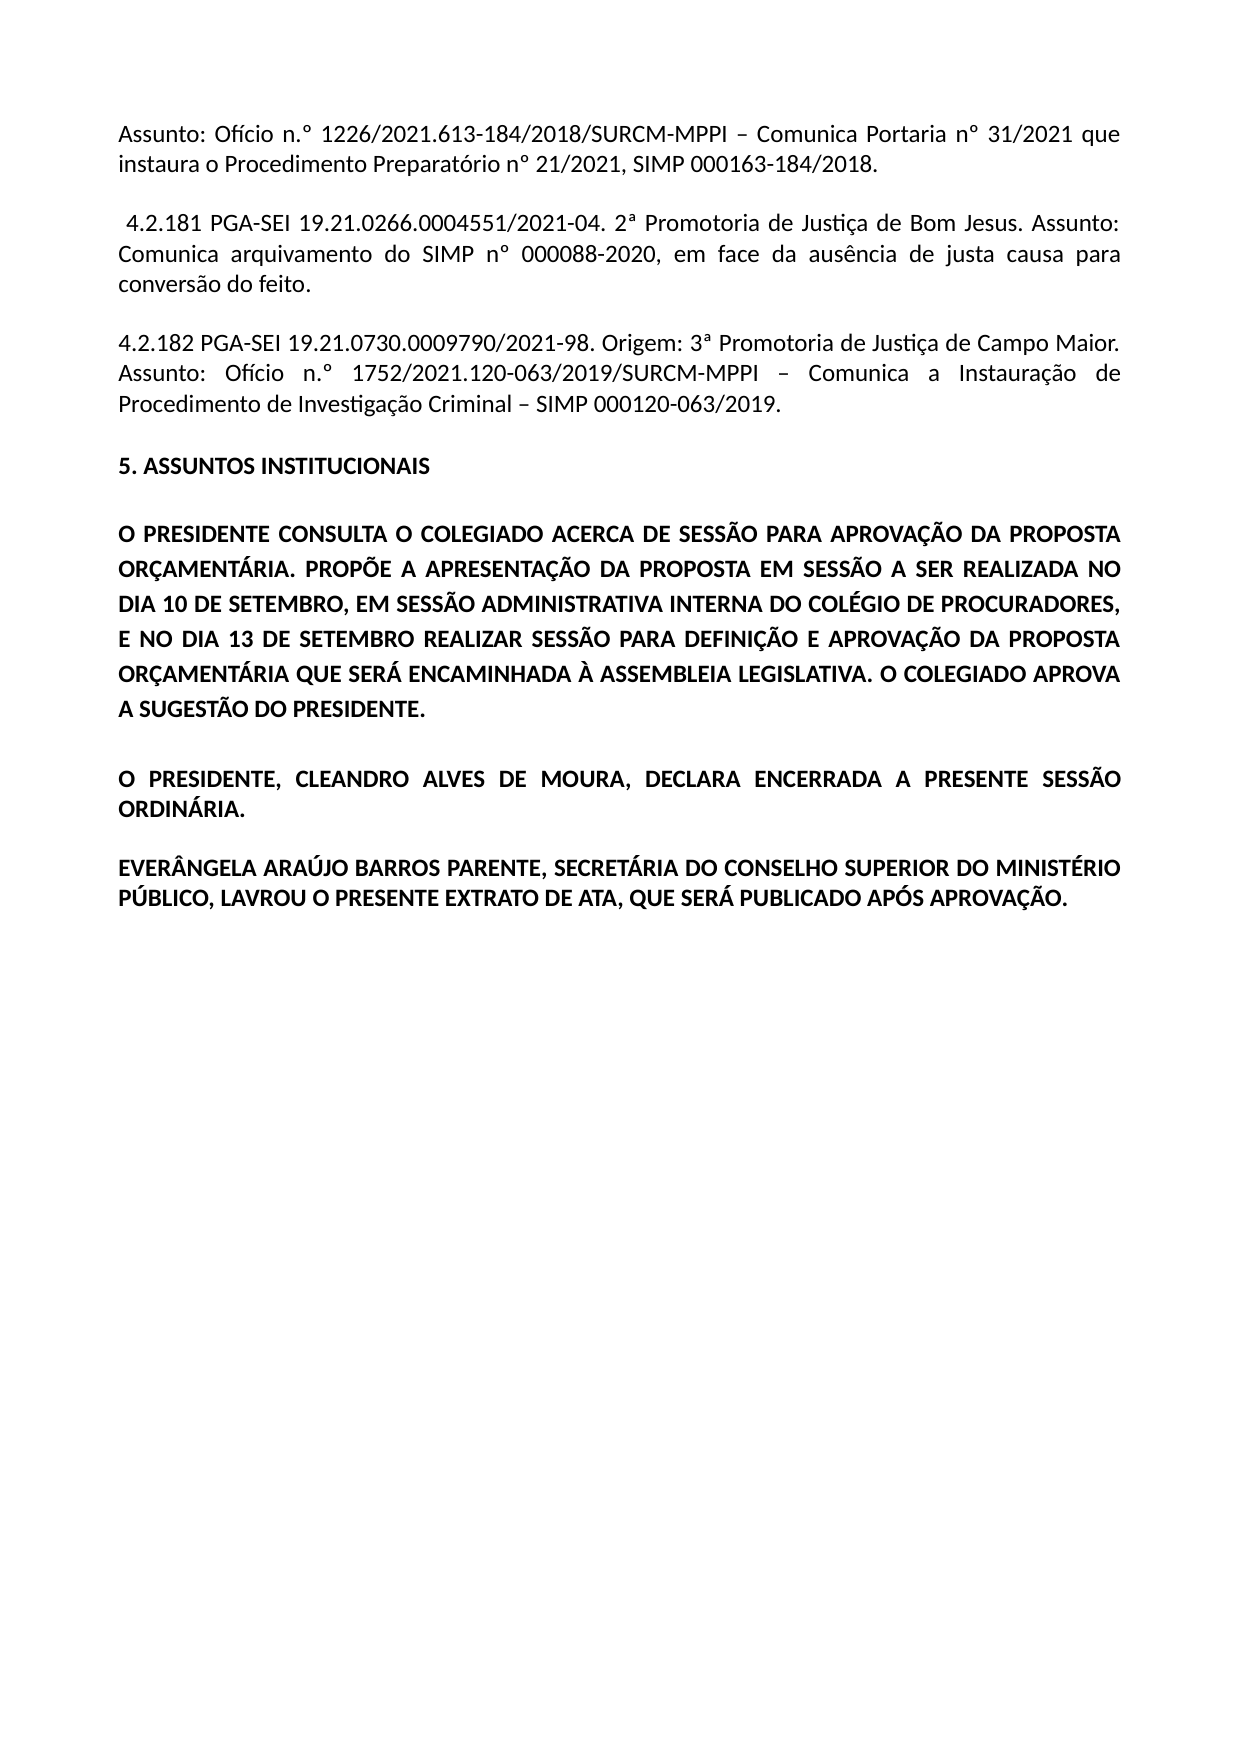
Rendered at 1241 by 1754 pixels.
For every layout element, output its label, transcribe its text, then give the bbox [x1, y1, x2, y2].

text Assunto: Ofício n.º 1226/2021.613-184/2018/SURCM-MPPI – Comunica Portaria nº 31/2021 que instaura o Procedimento Preparatório nº 21/2021, SIMP 000163-184/2018. [118, 118, 1122, 179]
text 4.2.182 PGA-SEI 19.21.0730.0009790/2021-98. Origem: 3ª Promotoria de Justiça de Campo Maior. Assunto: Ofício n.º 1752/2021.120-063/2019/SURCM-MPPI – Comunica a Instauração de Procedimento de Investigação Criminal – SIMP 000120-063/2019. [118, 327, 1122, 418]
text O PRESIDENTE, CLEANDRO ALVES DE MOURA, DECLARA ENCERRADA A PRESENTE SESSÃO ORDINÁRIA. [118, 763, 1122, 824]
text EVERÂNGELA ARAÚJO BARROS PARENTE, SECRETÁRIA DO CONSELHO SUPERIOR DO MINISTÉRIO PÚBLICO, LAVROU O PRESENTE EXTRATO DE ATA, QUE SERÁ PUBLICADO APÓS APROVAÇÃO. [118, 852, 1122, 913]
text 5. ASSUNTOS INSTITUCIONAIS [118, 451, 1122, 481]
text O PRESIDENTE CONSULTA O COLEGIADO ACERCA DE SESSÃO PARA APROVAÇÃO DA PROPOSTA ORÇAMENTÁRIA. PROPÕE A APRESENTAÇÃO DA PROPOSTA EM SESSÃO A SER REALIZADA NO DIA 10 DE SETEMBRO, EM SESSÃO ADMINISTRATIVA INTERNA DO COLÉGIO DE PROCURADORES, E NO DIA 13 DE SETEMBRO REALIZAR SESSÃO PARA DEFINIÇÃO E APROVAÇÃO DA PROPOSTA ORÇAMENTÁRIA QUE SERÁ ENCAMINHADA À ASSEMBLEIA LEGISLATIVA. O COLEGIADO APROVA A SUGESTÃO DO PRESIDENTE. [118, 518, 1122, 723]
text 4.2.181 PGA-SEI 19.21.0266.0004551/2021-04. 2ª Promotoria de Justiça de Bom Jesus. Assunto: Comunica arquivamento do SIMP nº 000088-2020, em face da ausência de justa causa para conversão do feito. [118, 207, 1122, 299]
